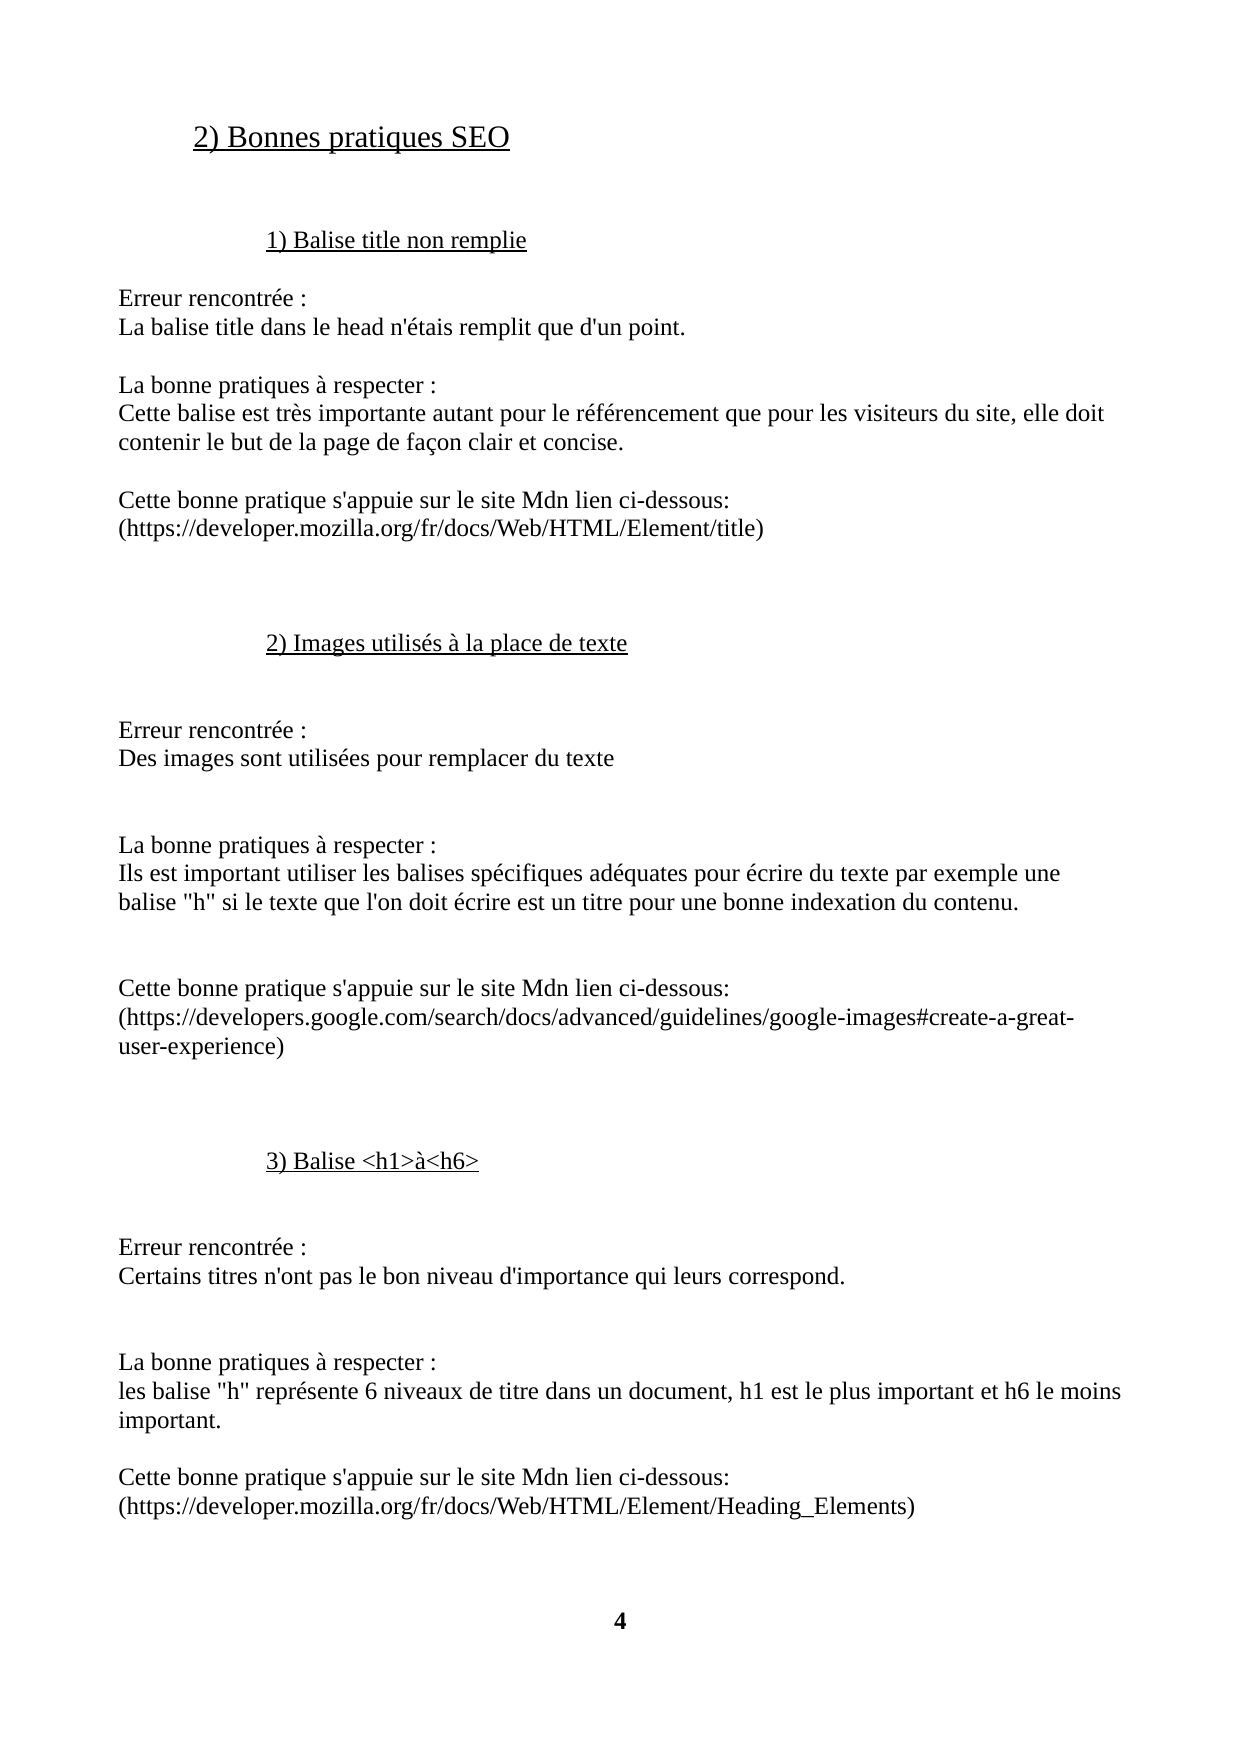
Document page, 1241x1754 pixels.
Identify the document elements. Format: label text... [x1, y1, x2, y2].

text 2) Images utilisés à la place de texte [118, 628, 1122, 657]
text (https://developer.mozilla.org/fr/docs/Web/HTML/Element/title) [118, 513, 1122, 542]
text les balise "h" représente 6 niveaux de titre dans un document, h1 est le plus important et h6 le moins important. [118, 1376, 1122, 1433]
text Ils est important utiliser les balises spécifiques adéquates pour écrire du texte par exemple une balise "h" si le texte que l'on doit écrire est un titre pour une bonne indexation du contenu. [118, 858, 1122, 916]
text Erreur rencontrée : [118, 715, 1122, 743]
text (https://developers.google.com/search/docs/advanced/guidelines/google-images#create-a-great-user-experience) [118, 1002, 1122, 1060]
text Erreur rencontrée : [118, 1232, 1122, 1261]
text 3) Balise <h1>à<h6> [118, 1146, 1122, 1175]
text La bonne pratiques à respecter : [118, 370, 1122, 398]
text 4 [118, 1606, 1122, 1635]
text Cette bonne pratique s'appuie sur le site Mdn lien ci-dessous: [118, 973, 1122, 1002]
text Erreur rencontrée : [118, 283, 1122, 312]
text Cette balise est très importante autant pour le référencement que pour les visiteurs du site, elle doit contenir le but de la page de façon clair et concise. [118, 398, 1122, 456]
text La bonne pratiques à respecter : [118, 830, 1122, 858]
text La bonne pratiques à respecter : [118, 1347, 1122, 1376]
text Cette bonne pratique s'appuie sur le site Mdn lien ci-dessous: [118, 1462, 1122, 1491]
text 1) Balise title non remplie [118, 221, 1122, 255]
text Des images sont utilisées pour remplacer du texte [118, 743, 1122, 772]
text (https://developer.mozilla.org/fr/docs/Web/HTML/Element/Heading_Elements) [118, 1491, 1122, 1520]
text La balise title dans le head n'étais remplit que d'un point. [118, 312, 1122, 341]
text Cette bonne pratique s'appuie sur le site Mdn lien ci-dessous: [118, 485, 1122, 513]
text Certains titres n'ont pas le bon niveau d'importance qui leurs correspond. [118, 1261, 1122, 1290]
list 2) Bonnes pratiques SEO [156, 118, 1122, 154]
